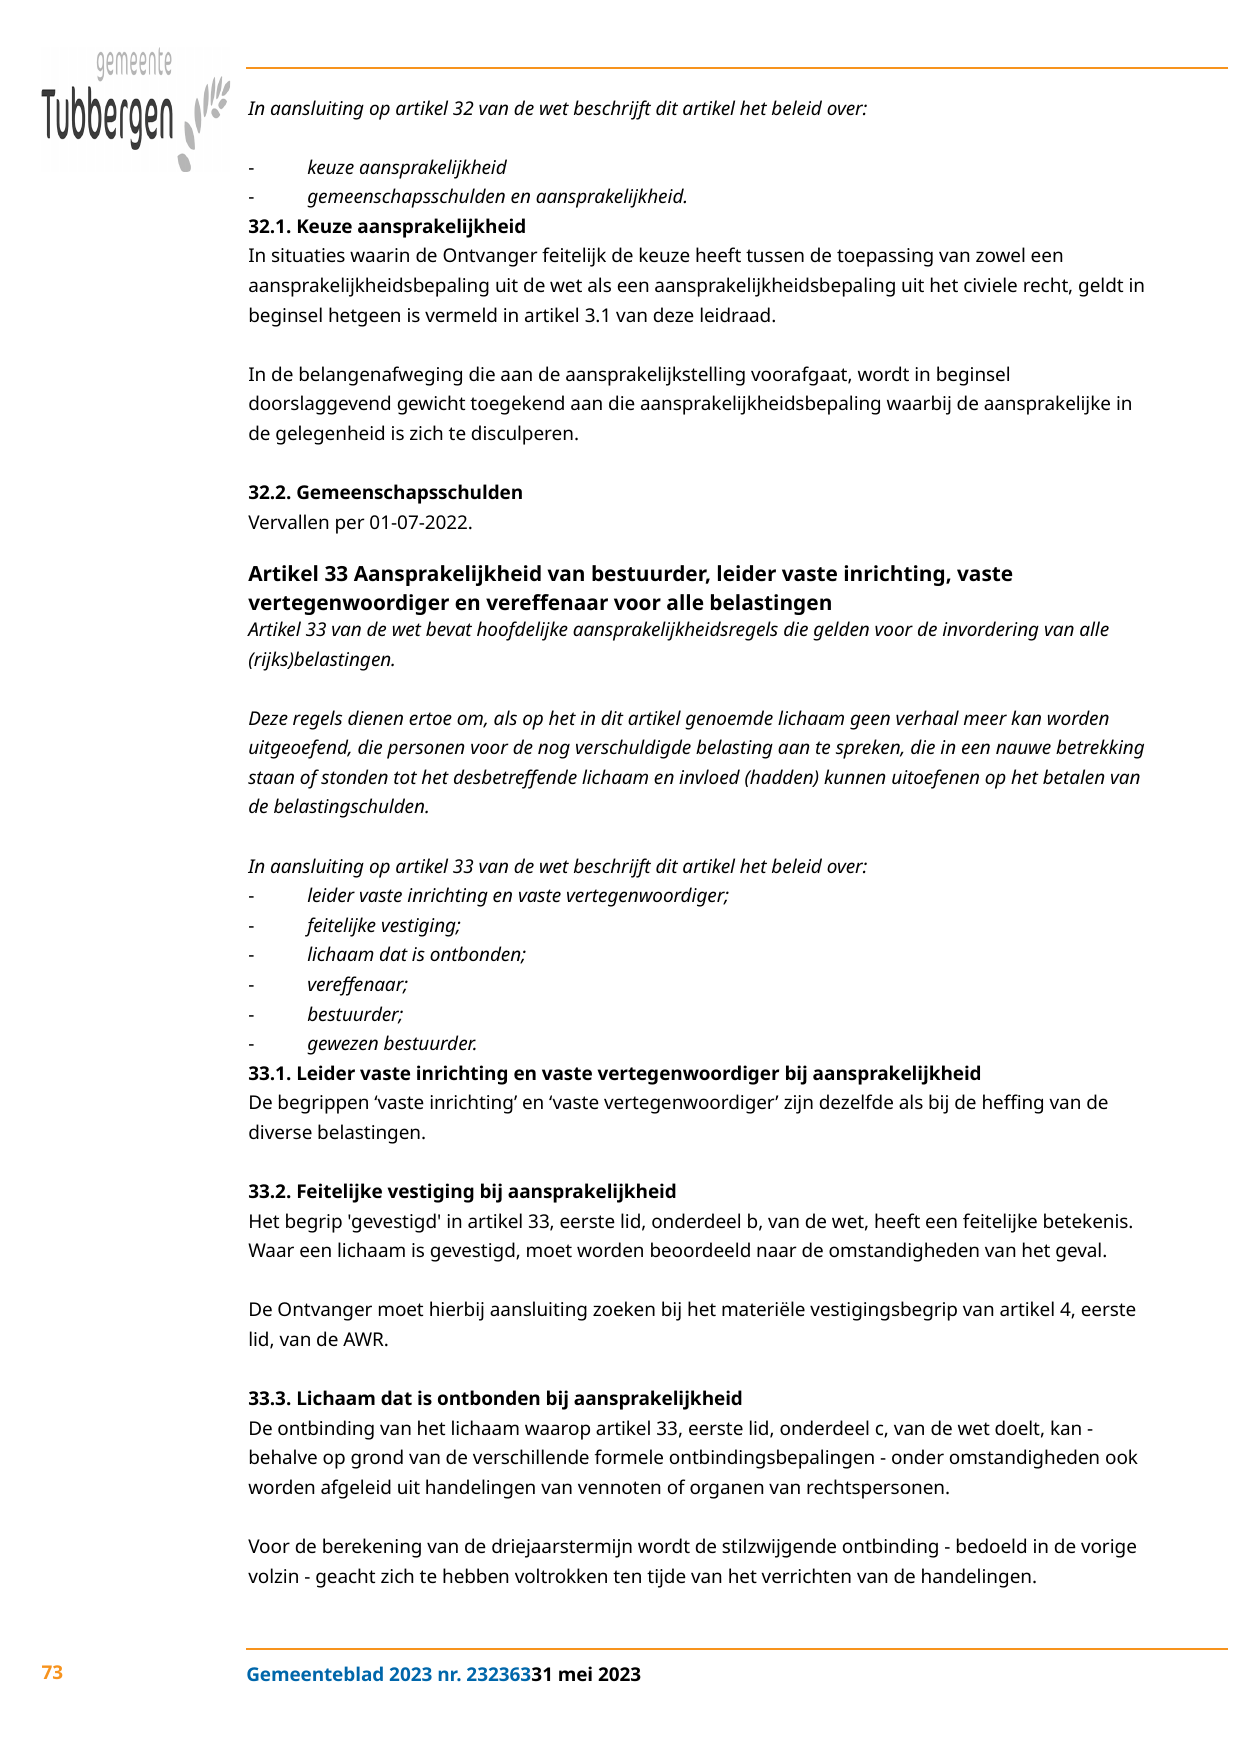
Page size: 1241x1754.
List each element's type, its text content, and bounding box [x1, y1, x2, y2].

text 33.2. Feitelijke vestiging bij aansprakelijkheid [248, 1178, 1152, 1204]
text De begrippen ‘vaste inrichting’ en ‘vaste vertegenwoordiger’ zijn dezelfde als bij de heffing van de diverse belastingen. [248, 1089, 1152, 1145]
text In de belangenafweging die aan de aansprakelijkstelling voorafgaat, wordt in beginsel doorslaggevend gewicht toegekend aan die aansprakelijkheidsbepaling waarbij de aansprakelijke in de gelegenheid is zich te disculperen. [248, 361, 1152, 446]
text In aansluiting op artikel 32 van de wet beschrijft dit artikel het beleid over: [248, 95, 1152, 121]
list vereffenaar; [248, 971, 1152, 997]
text In situaties waarin de Ontvanger feitelijk de keuze heeft tussen de toepassing van zowel een aansprakelijkheidsbepaling uit de wet als een aansprakelijkheidsbepaling uit het civiele recht, geldt in beginsel hetgeen is vermeld in artikel 3.1 van deze leidraad. [248, 243, 1152, 328]
text Deze regels dienen ertoe om, als op het in dit artikel genoemde lichaam geen verhaal meer kan worden uitgeoefend, die personen voor de nog verschuldigde belasting aan te spreken, die in een nauwe betrekking staan of stonden tot het desbetreffende lichaam en invloed (hadden) kunnen uitoefenen op het betalen van de belastingschulden. [248, 705, 1152, 819]
list lichaam dat is ontbonden; [248, 942, 1152, 967]
list gemeenschapsschulden en aansprakelijkheid. [248, 183, 1152, 209]
text Artikel 33 Aansprakelijkheid van bestuurder, leider vaste inrichting, vaste vertegenwoordiger en vereffenaar voor alle belastingen [248, 559, 1152, 616]
text Voor de berekening van de driejaarstermijn wordt de stilzwijgende ontbinding - bedoeld in de vorige volzin - geacht zich te hebben voltrokken ten tijde van het verrichten van de handelingen. [248, 1533, 1152, 1589]
text 32.2. Gemeenschapsschulden [248, 479, 1152, 505]
text 33.3. Lichaam dat is ontbonden bij aansprakelijkheid [248, 1385, 1152, 1411]
picture [41, 47, 231, 172]
list bestuurder; [248, 1001, 1152, 1027]
list leider vaste inrichting en vaste vertegenwoordiger; [248, 882, 1152, 908]
text Vervallen per 01-07-2022. [248, 509, 1152, 535]
text Het begrip 'gevestigd' in artikel 33, eerste lid, onderdeel b, van de wet, heeft een feitelijke betekenis. Waar een lichaam is gevestigd, moet worden beoordeeld naar de omstandigheden van het geval. [248, 1208, 1152, 1263]
text In aansluiting op artikel 33 van de wet beschrijft dit artikel het beleid over: [248, 853, 1152, 879]
text Artikel 33 van de wet bevat hoofdelijke aansprakelijkheidsregels die gelden voor de invordering van alle (rijks)belastingen. [248, 616, 1152, 672]
text De ontbinding van het lichaam waarop artikel 33, eerste lid, onderdeel c, van de wet doelt, kan - behalve op grond van de verschillende formele ontbindingsbepalingen - onder omstandigheden ook worden afgeleid uit handelingen van vennoten of organen van rechtspersonen. [248, 1415, 1152, 1500]
list keuze aansprakelijkheid [248, 154, 1152, 180]
text 33.1. Leider vaste inrichting en vaste vertegenwoordiger bij aansprakelijkheid [248, 1060, 1152, 1086]
list gewezen bestuurder. [248, 1030, 1152, 1056]
list feitelijke vestiging; [248, 912, 1152, 938]
text De Ontvanger moet hierbij aansluiting zoeken bij het materiële vestigingsbegrip van artikel 4, eerste lid, van de AWR. [248, 1297, 1152, 1352]
text 32.1. Keuze aansprakelijkheid [248, 213, 1152, 239]
